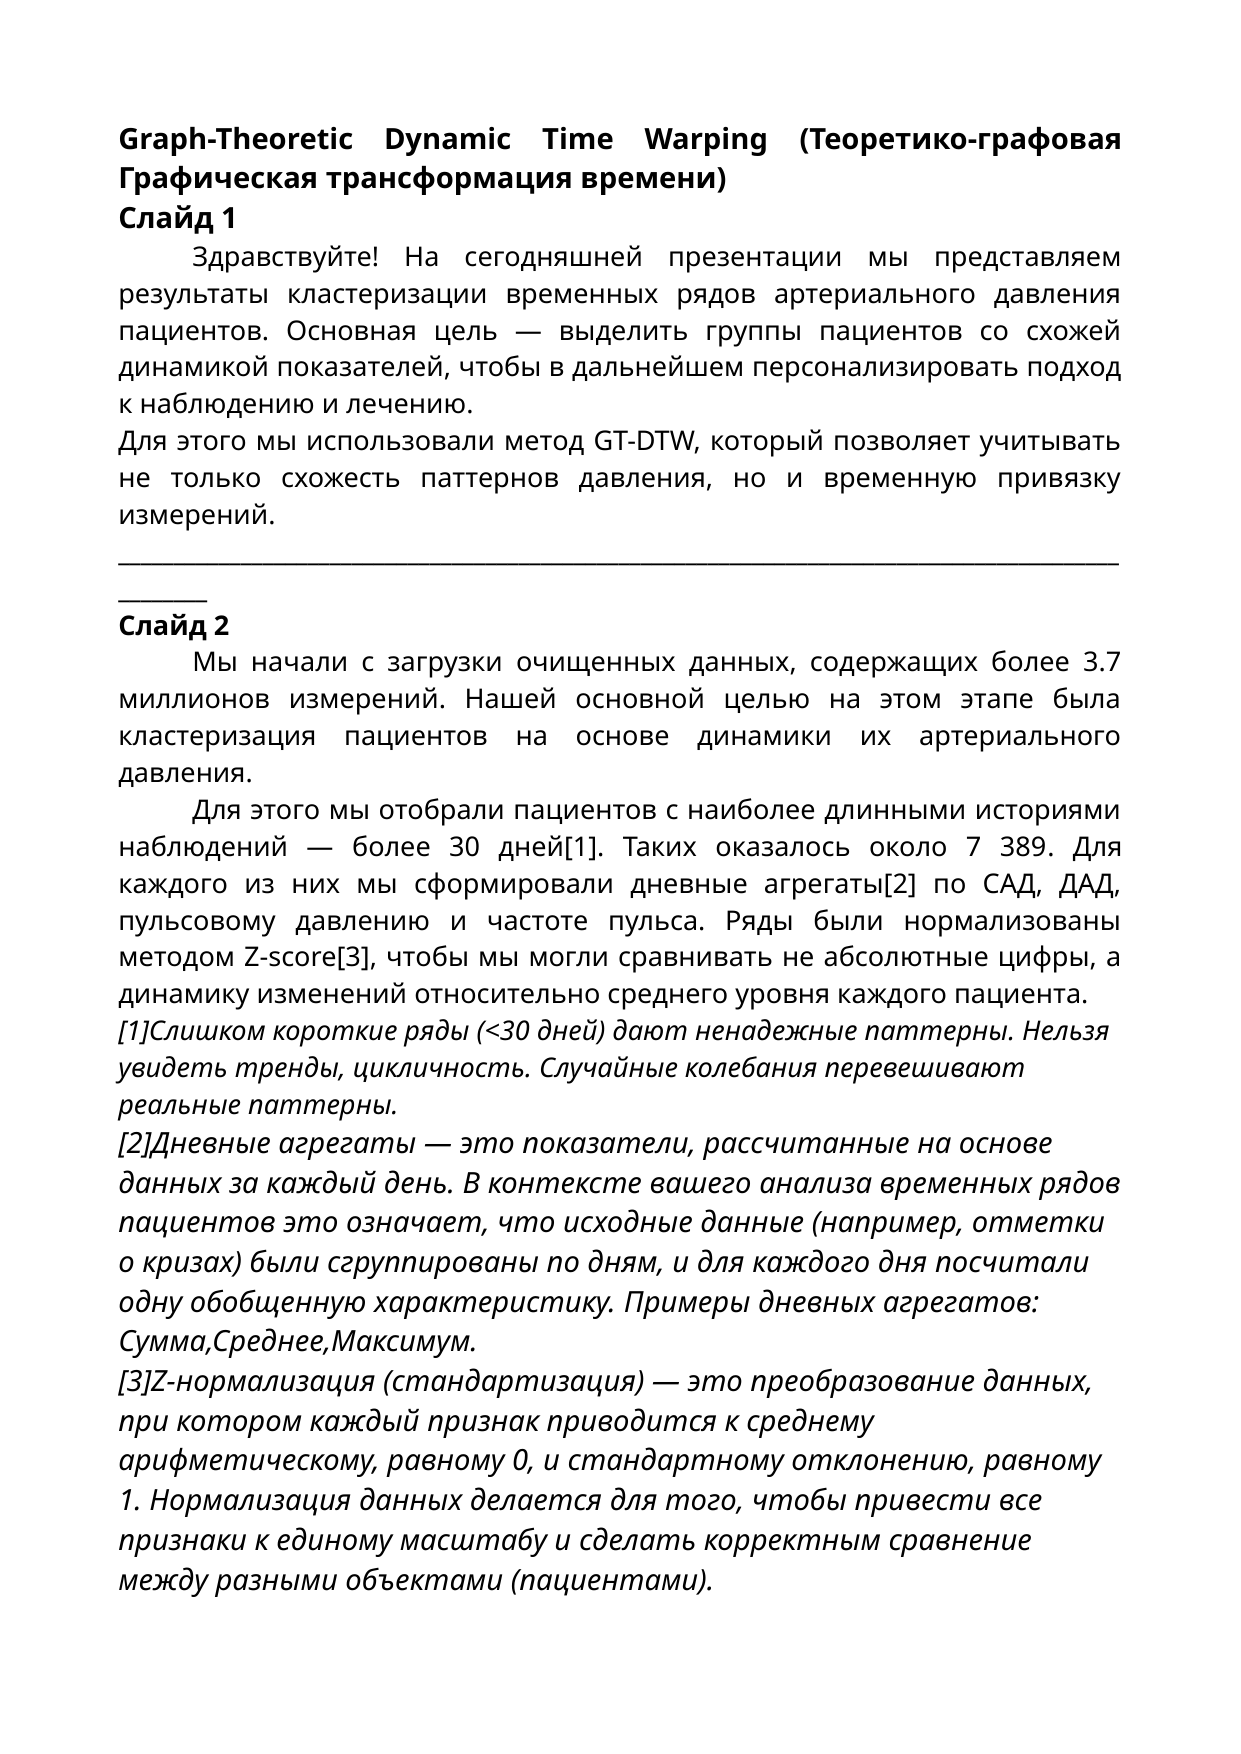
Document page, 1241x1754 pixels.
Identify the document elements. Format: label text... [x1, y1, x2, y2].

text Для этого мы отобрали пациентов с наиболее длинными историями наблюдений — более 30 дней[1]. Таких оказалось около 7 389. Для каждого из них мы сформировали дневные агрегаты[2] по САД, ДАД, пульсовому давлению и частоте пульса. Ряды были нормализованы методом Z-score[3], чтобы мы могли сравнивать не абсолютные цифры, а динамику изменений относительно среднего уровня каждого пациента. [118, 790, 1122, 1012]
text __________________________________________________________________________________________________ [118, 532, 1122, 606]
list [1]Слишком короткие ряды (<30 дней) дают ненадежные паттерны. Нельзя увидеть тренды, цикличность. Случайные колебания перевешивают реальные паттерны. [118, 1012, 1122, 1122]
list [2]Дневные агрегаты — это показатели, рассчитанные на основе данных за каждый день. В контексте вашего анализа временных рядов пациентов это означает, что исходные данные (например, отметки о кризах) были сгруппированы по дням, и для каждого дня посчитали одну обобщенную характеристику. Примеры дневных агрегатов: Сумма,Среднее,Максимум. [118, 1122, 1122, 1360]
text Для этого мы использовали метод GT-DTW, который позволяет учитывать не только схожесть паттернов давления, но и временную привязку измерений. [118, 422, 1122, 532]
text Здравствуйте! На сегодняшней презентации мы представляем результаты кластеризации временных рядов артериального давления пациентов. Основная цель — выделить группы пациентов со схожей динамикой показателей, чтобы в дальнейшем персонализировать подход к наблюдению и лечению. [118, 237, 1122, 422]
subtitle Graph-Theoretic Dynamic Time Warping (Теоретико-графовая Графическая трансформация времени) [118, 118, 1122, 197]
list [3]Z-нормализация (стандартизация) — это преобразование данных, при котором каждый признак приводится к среднему арифметическому, равному 0, и стандартному отклонению, равному 1. Нормализация данных делается для того, чтобы привести все признаки к единому масштабу и сделать корректным сравнение между разными объектами (пациентами). [118, 1360, 1122, 1598]
text Слайд 1 [118, 197, 1122, 237]
text Слайд 2 [118, 606, 1122, 643]
text Мы начали с загрузки очищенных данных, содержащих более 3.7 миллионов измерений. Нашей основной целью на этом этапе была кластеризация пациентов на основе динамики их артериального давления. [118, 643, 1122, 790]
